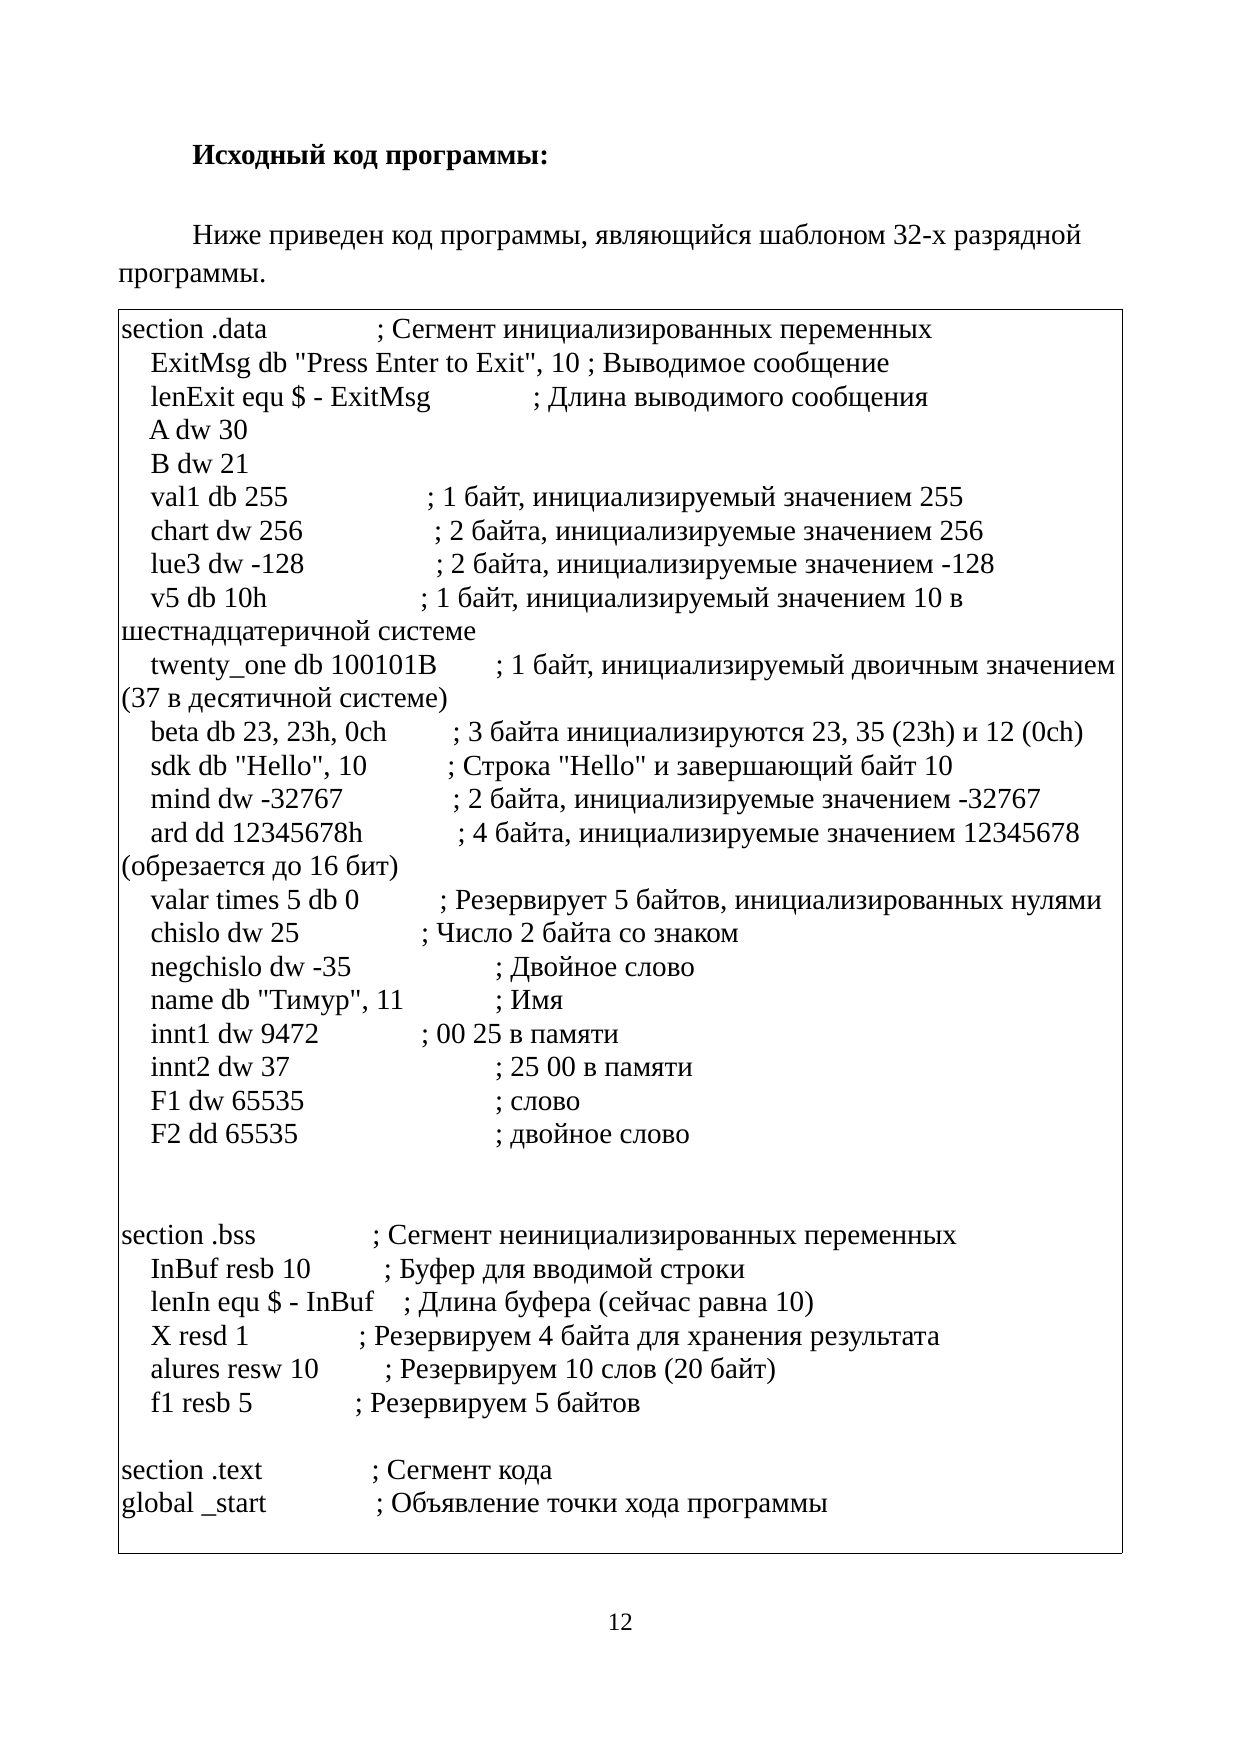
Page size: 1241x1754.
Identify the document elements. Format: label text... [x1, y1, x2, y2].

text innt2 dw 37 ; 25 00 в памяти [119, 1046, 1122, 1080]
text val1 db 255 ; 1 байт, инициализируемый значением 255 [119, 476, 1122, 510]
text negchislo dw -35 ; Двойное слово [119, 946, 1122, 979]
text global _start ; Объявление точки хода программы [119, 1482, 1122, 1519]
text InBuf resb 10 ; Буфер для вводимой строки [119, 1248, 1122, 1281]
text F2 dd 65535 ; двойное слово [119, 1113, 1122, 1150]
text sdk db "Hello", 10 ; Строка "Hello" и завершающий байт 10 [119, 744, 1122, 778]
text name db "Тимур", 11 ; Имя [119, 979, 1122, 1013]
text mind dw -32767 ; 2 байта, инициализируемые значением -32767 [119, 778, 1122, 812]
text chart dw 256 ; 2 байта, инициализируемые значением 256 [119, 510, 1122, 543]
text section .data ; Сегмент инициализированных переменных [119, 310, 1122, 342]
text alures resw 10 ; Резервируем 10 слов (20 байт) [119, 1348, 1122, 1382]
text lue3 dw -128 ; 2 байта, инициализируемые значением -128 [119, 543, 1122, 577]
text f1 resb 5 ; Резервируем 5 байтов [119, 1382, 1122, 1418]
text ExitMsg db "Press Enter to Exit", 10 ; Выводимое сообщение [119, 342, 1122, 376]
subtitle Исходный код программы: [118, 118, 1122, 176]
text lenIn equ $ - InBuf ; Длина буфера (сейчас равна 10) [119, 1281, 1122, 1315]
text v5 db 10h ; 1 байт, инициализируемый значением 10 в шестнадцатеричной системе [119, 577, 1122, 644]
text chislo dw 25 ; Число 2 байта со знаком [119, 912, 1122, 946]
text section .text ; Сегмент кода [119, 1449, 1122, 1482]
text lenExit equ $ - ExitMsg ; Длина выводимого сообщения [119, 376, 1122, 409]
text beta db 23, 23h, 0ch ; 3 байта инициализируются 23, 35 (23h) и 12 (0ch) [119, 711, 1122, 744]
text Ниже приведен код программы, являющийся шаблоном 32-х разрядной программы. [118, 217, 1122, 289]
text X resd 1 ; Резервируем 4 байта для хранения результата [119, 1315, 1122, 1348]
text F1 dw 65535 ; слово [119, 1080, 1122, 1113]
text innt1 dw 9472 ; 00 25 в памяти [119, 1013, 1122, 1046]
text ard dd 12345678h ; 4 байта, инициализируемые значением 12345678 (обрезается до 16 бит) [119, 812, 1122, 879]
text A dw 30 [119, 409, 1122, 443]
text section .bss ; Сегмент неинициализированных переменных [119, 1214, 1122, 1248]
text B dw 21 [119, 443, 1122, 476]
text twenty_one db 100101B ; 1 байт, инициализируемый двоичным значением (37 в десятичной системе) [119, 644, 1122, 711]
text valar times 5 db 0 ; Резервирует 5 байтов, инициализированных нулями [119, 879, 1122, 912]
